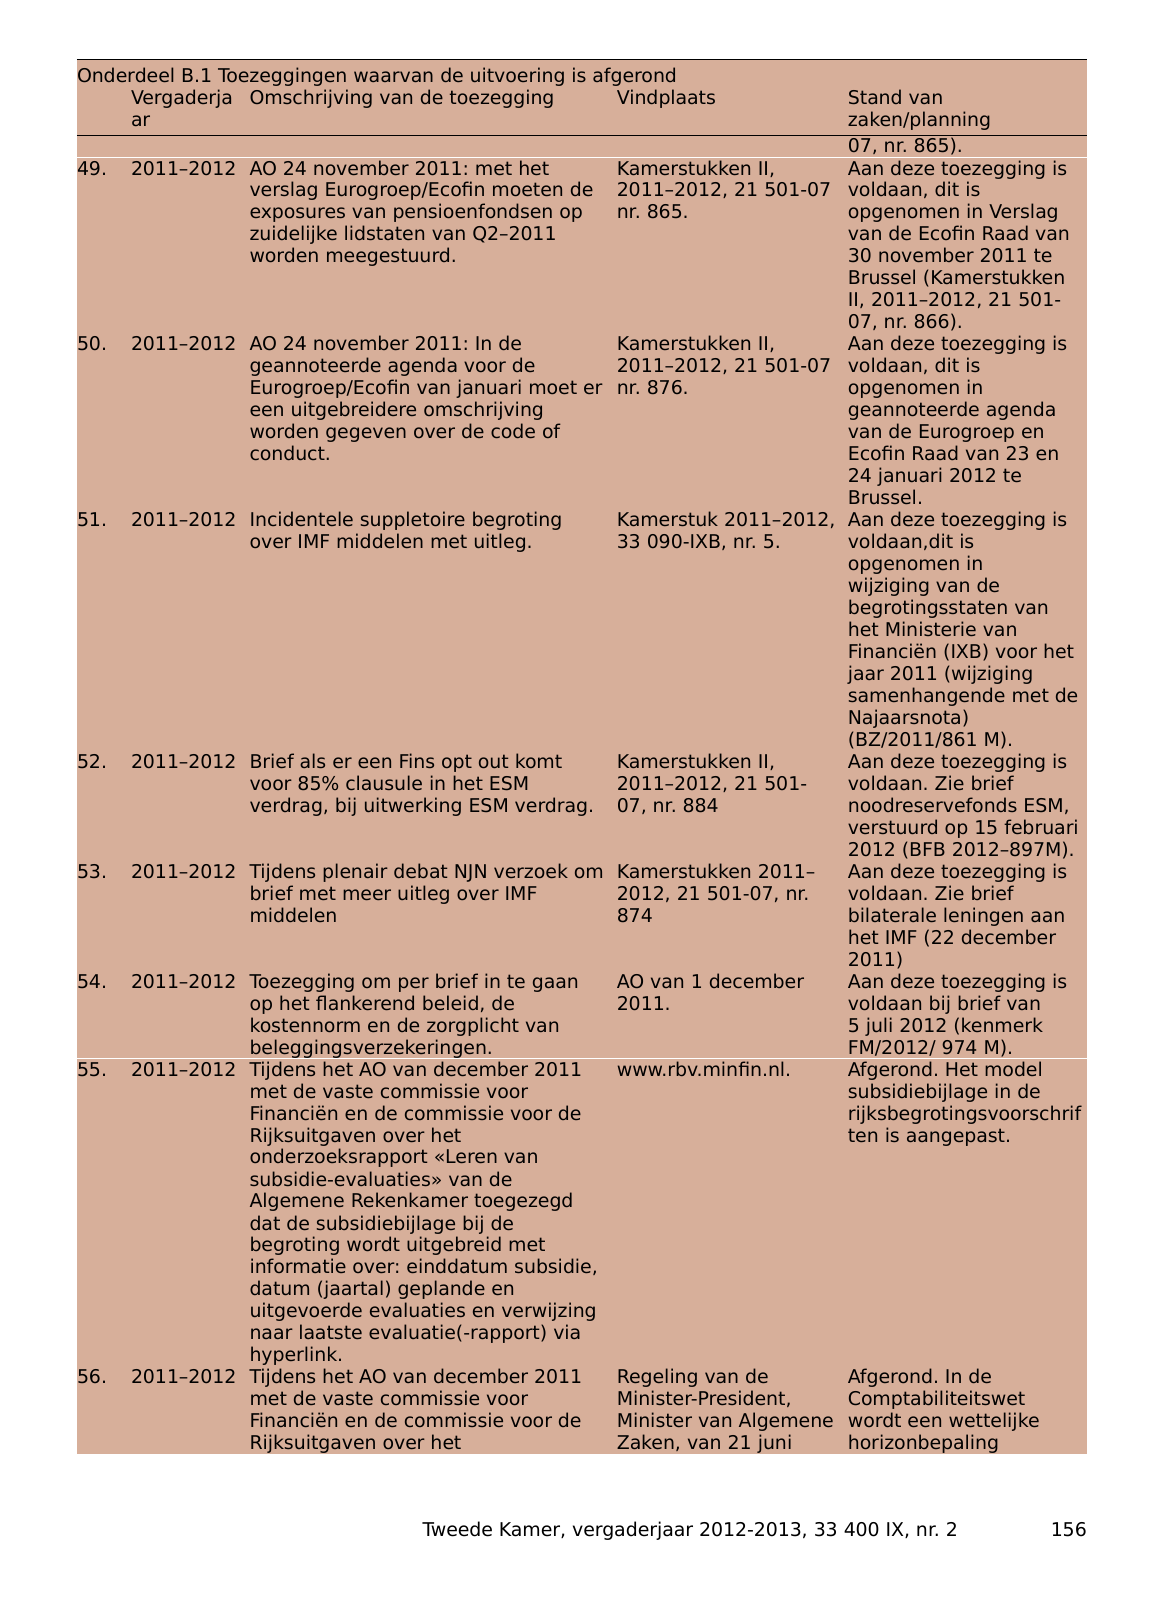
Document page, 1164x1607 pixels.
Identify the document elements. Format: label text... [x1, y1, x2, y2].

table_cell Toezegging om per brief in te gaan op het flankerend beleid, de kostennorm en de zorgplicht van beleggingsverzekeringen. [243, 971, 611, 1058]
table_cell 56. [77, 1366, 125, 1454]
table_cell Kamerstukken II, 2011–2012, 21 501-07, nr. 884 [611, 751, 842, 861]
table_cell 50. [77, 333, 125, 509]
table_cell Tijdens plenair debat NJN verzoek om brief met meer uitleg over IMF middelen [243, 861, 611, 971]
table_cell [77, 136, 125, 157]
table_cell 2011–2012 [125, 1059, 243, 1366]
table_cell Vergaderjaar [125, 87, 243, 135]
table_cell [125, 136, 243, 157]
table_cell 2011–2012 [125, 509, 243, 751]
table_cell 49. [77, 158, 125, 333]
table_cell 2011–2012 [125, 971, 243, 1058]
table_cell AO 24 november 2011: In de geannoteerde agenda voor de Eurogroep/Ecofin van januari moet er een uitgebreidere omschrijving worden gegeven over de code of conduct. [243, 333, 611, 509]
table_cell Tijdens het AO van december 2011 met de vaste commissie voor Financiën en de commissie voor de Rijksuitgaven over het onderzoeksrapport «Leren van subsidie-evaluaties» van de Algemene Rekenkamer toegezegd dat de subsidiebijlage bij de begroting wordt uitgebreid met informatie over: einddatum subsidie, datum (jaartal) geplande en uitgevoerde evaluaties en verwijzing naar laatste evaluatie(-rapport) via hyperlink. [243, 1059, 611, 1366]
table_cell [611, 136, 842, 157]
table_cell Brief als er een Fins opt out komt voor 85% clausule in het ESM verdrag, bij uitwerking ESM verdrag. [243, 751, 611, 861]
table_cell Stand van zaken/planning [842, 87, 1087, 135]
table_cell 52. [77, 751, 125, 861]
table_cell 2011–2012 [125, 333, 243, 509]
table_cell Afgerond. In de Comptabiliteitswet wordt een wettelijke horizonbepaling [842, 1366, 1087, 1454]
table_cell Aan deze toezegging is voldaan,dit is opgenomen in wijziging van de begrotingsstaten van het Ministerie van Financiën (IXB) voor het jaar 2011 (wijziging samenhangende met de Najaarsnota) (BZ/2011/861 M). [842, 509, 1087, 751]
table_cell [77, 87, 125, 135]
table_cell Omschrijving van de toezegging [243, 87, 611, 135]
table_cell Aan deze toezegging is voldaan. Zie brief noodreservefonds ESM, verstuurd op 15 februari 2012 (BFB 2012–897M). [842, 751, 1087, 861]
table_cell 2011–2012 [125, 751, 243, 861]
table_cell 55. [77, 1059, 125, 1366]
table_cell Kamerstukken II, 2011–2012, 21 501-07 nr. 865. [611, 158, 842, 333]
table_cell 54. [77, 971, 125, 1058]
table_cell Vindplaats [611, 87, 842, 135]
table_cell 2011–2012 [125, 861, 243, 971]
table_cell AO 24 november 2011: met het verslag Eurogroep/Ecofin moeten de exposures van pensioenfondsen op zuidelijke lidstaten van Q2–2011 worden meegestuurd. [243, 158, 611, 333]
table_cell Aan deze toezegging is voldaan. Zie brief bilaterale leningen aan het IMF (22 december 2011) [842, 861, 1087, 971]
table_header Onderdeel B.1 Toezeggingen waarvan de uitvoering is afgerond [77, 60, 1087, 87]
table_cell Incidentele suppletoire begroting over IMF middelen met uitleg. [243, 509, 611, 751]
table_cell [243, 136, 611, 157]
table_cell 53. [77, 861, 125, 971]
table_cell Kamerstukken II, 2011–2012, 21 501-07 nr. 876. [611, 333, 842, 509]
table_cell 2011–2012 [125, 1366, 243, 1454]
table_cell Aan deze toezegging is voldaan bij brief van 5 juli 2012 (kenmerk FM/2012/ 974 M). [842, 971, 1087, 1058]
table_cell Tijdens het AO van december 2011 met de vaste commissie voor Financiën en de commissie voor de Rijksuitgaven over het [243, 1366, 611, 1454]
table_cell 07, nr. 865). [842, 136, 1087, 157]
table_cell Afgerond. Het model subsidiebijlage in de rijksbegrotingsvoorschriften is aangepast. [842, 1059, 1087, 1366]
table_cell Aan deze toezegging is voldaan, dit is opgenomen in geannoteerde agenda van de Eurogroep en Ecofin Raad van 23 en 24 januari 2012 te Brussel. [842, 333, 1087, 509]
table_cell 2011–2012 [125, 158, 243, 333]
table_cell Kamerstukken 2011–2012, 21 501-07, nr. 874 [611, 861, 842, 971]
table_cell Regeling van de Minister-President, Minister van Algemene Zaken, van 21 juni [611, 1366, 842, 1454]
table_cell Aan deze toezegging is voldaan, dit is opgenomen in Verslag van de Ecofin Raad van 30 november 2011 te Brussel (Kamerstukken II, 2011–2012, 21 501-07, nr. 866). [842, 158, 1087, 333]
table_cell www.rbv.minfin.nl. [611, 1059, 842, 1366]
table_cell Kamerstuk 2011–2012, 33 090-IXB, nr. 5. [611, 509, 842, 751]
table_cell 51. [77, 509, 125, 751]
table_cell AO van 1 december 2011. [611, 971, 842, 1058]
